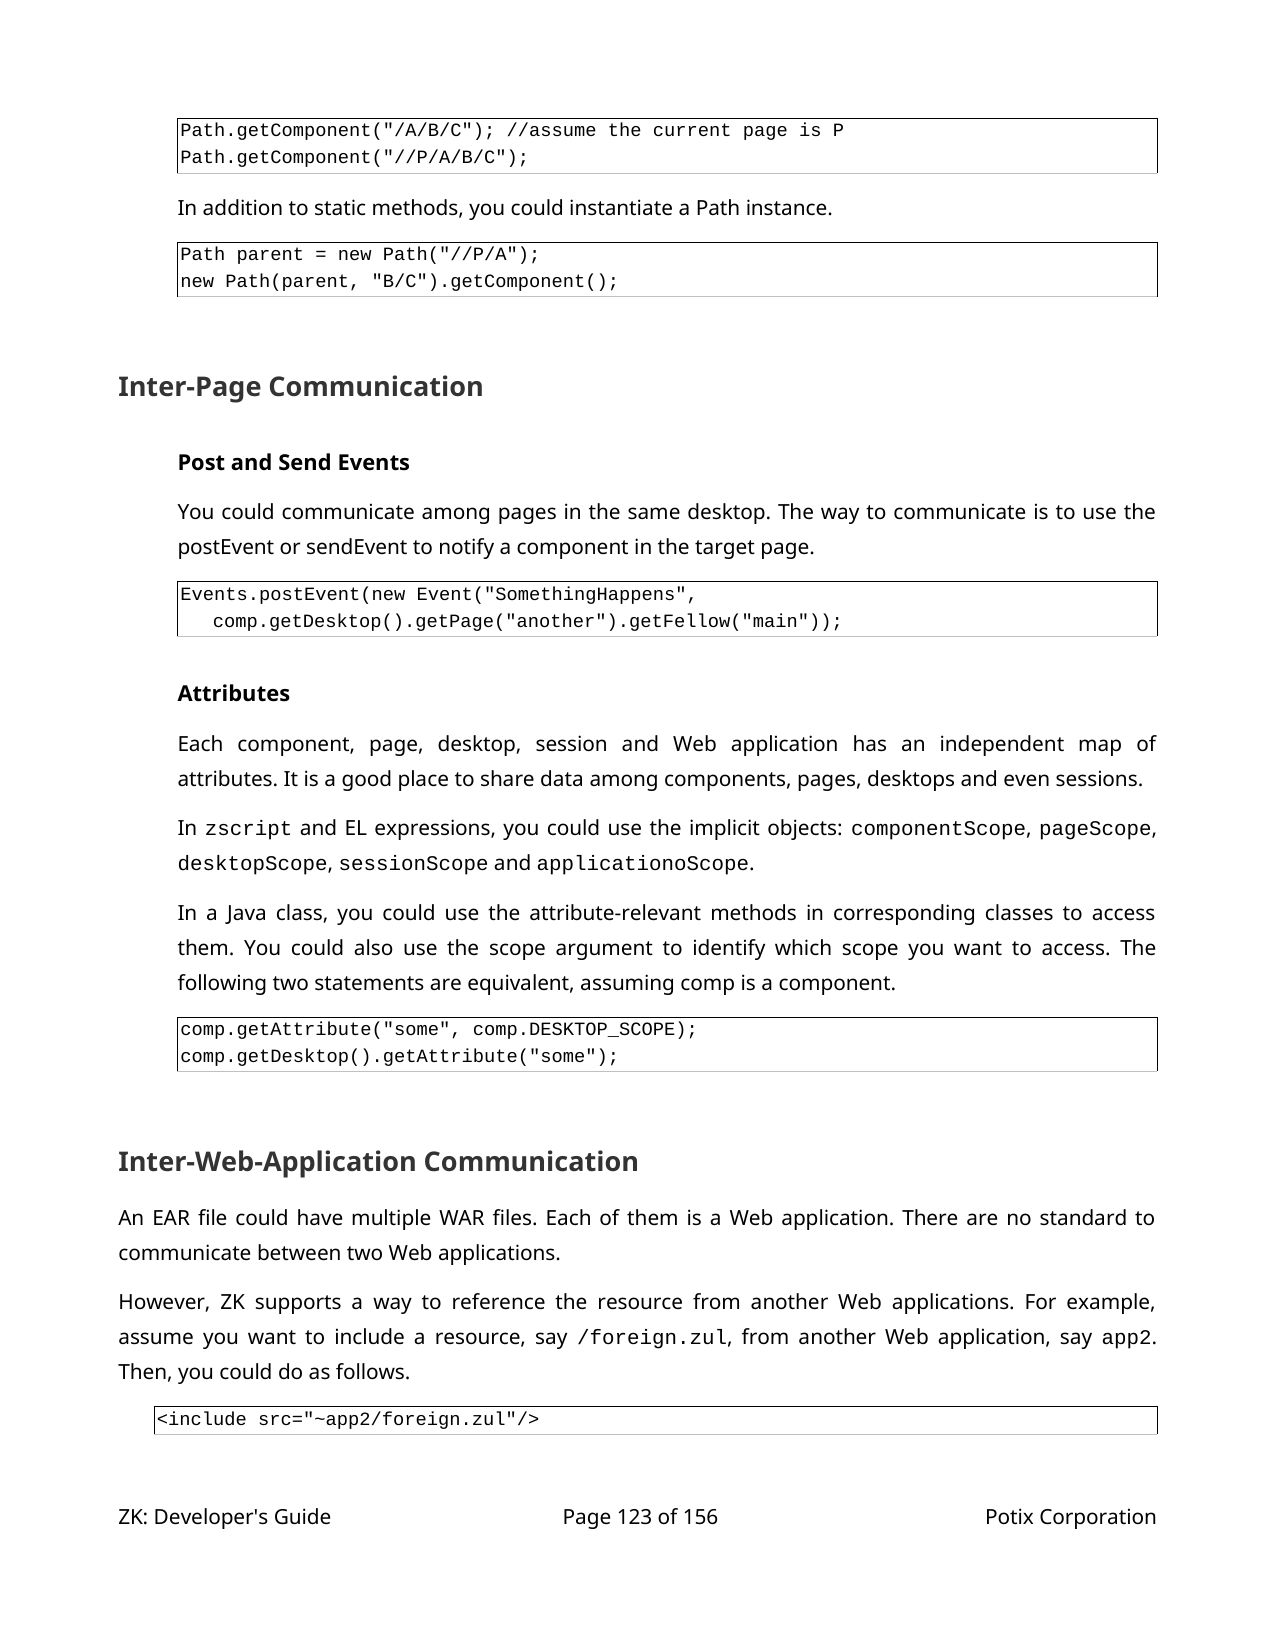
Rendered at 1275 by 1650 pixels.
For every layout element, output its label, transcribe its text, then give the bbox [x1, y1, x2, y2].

text comp.getDesktop().getPage("another").getFellow("main")); [178, 608, 1157, 636]
text An EAR file could have multiple WAR files. Each of them is a Web application. There are no standard to communicate between two Web applications. [118, 1203, 1157, 1266]
subtitle Inter-Web-Application Communication [118, 1142, 1157, 1179]
text Events.postEvent(new Event("SomethingHappens", [178, 582, 1157, 606]
text <include src="~app2/foreign.zul"/> [155, 1407, 1157, 1434]
text Path.getComponent("//P/A/B/C"); [178, 145, 1157, 173]
text Each component, page, desktop, session and Web application has an independent map of attributes. It is a good place to share data among components, pages, desktops and even sessions. [177, 729, 1157, 792]
text new Path(parent, "B/C").getComponent(); [178, 269, 1157, 296]
subtitle Inter-Page Communication [118, 367, 1157, 404]
text In addition to static methods, you could instantiate a Path instance. [177, 193, 1157, 221]
text Path parent = new Path("//P/A"); [178, 243, 1157, 266]
text You could communicate among pages in the same desktop. The way to communicate is to use the postEvent or sendEvent to notify a component in the target page. [177, 497, 1157, 561]
text comp.getDesktop().getAttribute("some"); [178, 1044, 1157, 1071]
subtitle Attributes [177, 678, 1157, 708]
text However, ZK supports a way to reference the resource from another Web applications. For example, assume you want to include a resource, say /foreign.zul, from another Web application, say app2. Then, you could do as follows. [118, 1287, 1157, 1386]
text In a Java class, you could use the attribute-relevant methods in corresponding classes to access them. You could also use the scope argument to identify which scope you want to access. The following two statements are equivalent, assuming comp is a component. [177, 898, 1157, 996]
text Path.getComponent("/A/B/C"); //assume the current page is P [178, 119, 1157, 142]
subtitle Post and Send Events [177, 447, 1157, 477]
text comp.getAttribute("some", comp.DESKTOP_SCOPE); [178, 1018, 1157, 1041]
text In zscript and EL expressions, you could use the implicit objects: componentScope, pageScope, desktopScope, sessionScope and applicationoScope. [177, 813, 1157, 877]
